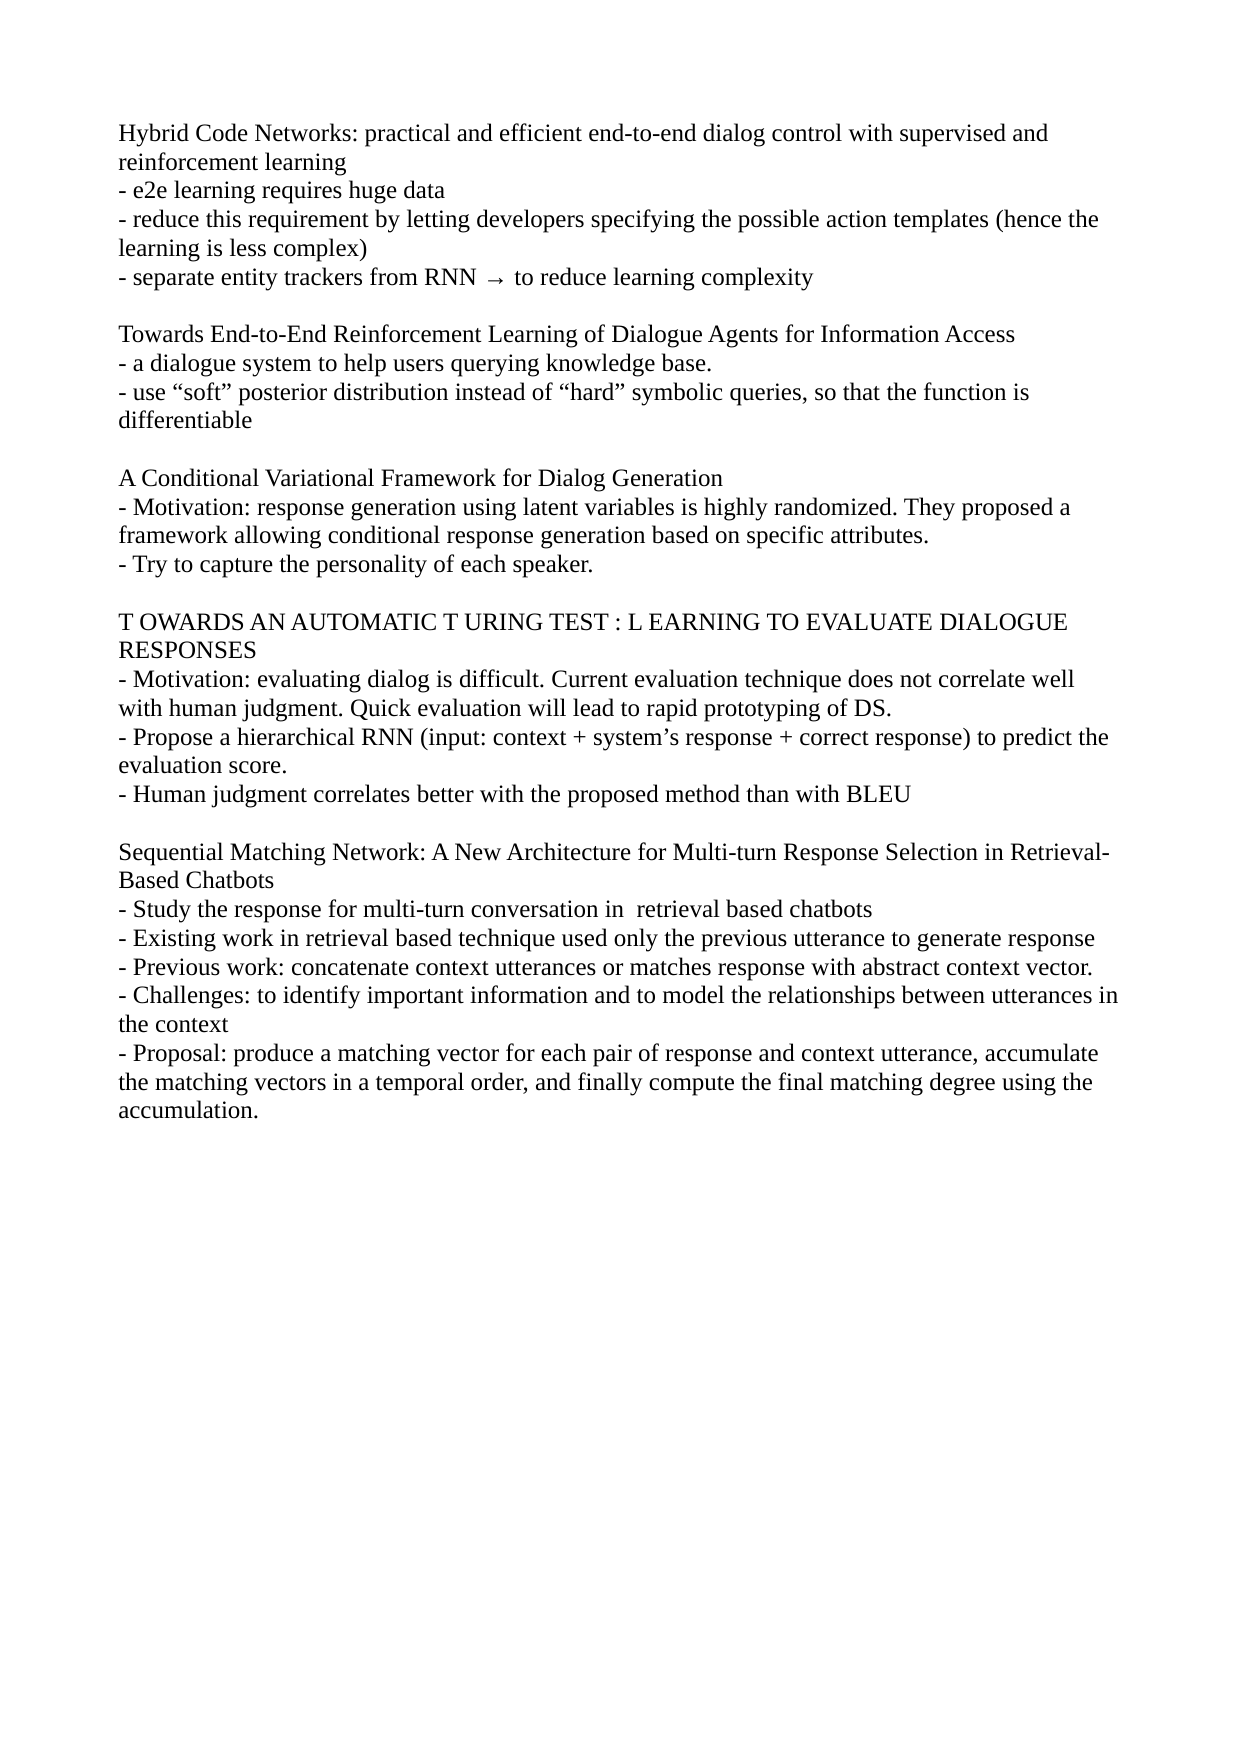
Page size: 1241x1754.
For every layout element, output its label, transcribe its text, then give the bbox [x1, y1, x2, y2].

text - Propose a hierarchical RNN (input: context + system’s response + correct response) to predict the evaluation score. [118, 722, 1122, 779]
text Sequential Matching Network: A New Architecture for Multi-turn Response Selection in Retrieval-Based Chatbots [118, 837, 1122, 894]
text Hybrid Code Networks: practical and efficient end-to-end dialog control with supervised and reinforcement learning [118, 118, 1122, 176]
text - a dialogue system to help users querying knowledge base. [118, 348, 1122, 377]
text - Previous work: concatenate context utterances or matches response with abstract context vector. [118, 952, 1122, 981]
text - Study the response for multi-turn conversation in retrieval based chatbots [118, 894, 1122, 923]
text Towards End-to-End Reinforcement Learning of Dialogue Agents for Information Access [118, 319, 1122, 348]
text - Try to capture the personality of each speaker. [118, 549, 1122, 578]
text - Challenges: to identify important information and to model the relationships between utterances in the context [118, 981, 1122, 1038]
text - Human judgment correlates better with the proposed method than with BLEU [118, 779, 1122, 808]
text - Proposal: produce a matching vector for each pair of response and context utterance, accumulate the matching vectors in a temporal order, and finally compute the final matching degree using the accumulation. [118, 1038, 1122, 1124]
text - reduce this requirement by letting developers specifying the possible action templates (hence the learning is less complex) [118, 204, 1122, 262]
text T OWARDS AN AUTOMATIC T URING TEST : L EARNING TO EVALUATE DIALOGUE RESPONSES [118, 607, 1122, 664]
text A Conditional Variational Framework for Dialog Generation [118, 463, 1122, 492]
text - Motivation: evaluating dialog is difficult. Current evaluation technique does not correlate well with human judgment. Quick evaluation will lead to rapid prototyping of DS. [118, 664, 1122, 722]
text - use “soft” posterior distribution instead of “hard” symbolic queries, so that the function is differentiable [118, 377, 1122, 434]
text - Existing work in retrieval based technique used only the previous utterance to generate response [118, 923, 1122, 952]
text - separate entity trackers from RNN → to reduce learning complexity [118, 262, 1122, 291]
text - e2e learning requires huge data [118, 176, 1122, 204]
text - Motivation: response generation using latent variables is highly randomized. They proposed a framework allowing conditional response generation based on specific attributes. [118, 492, 1122, 549]
